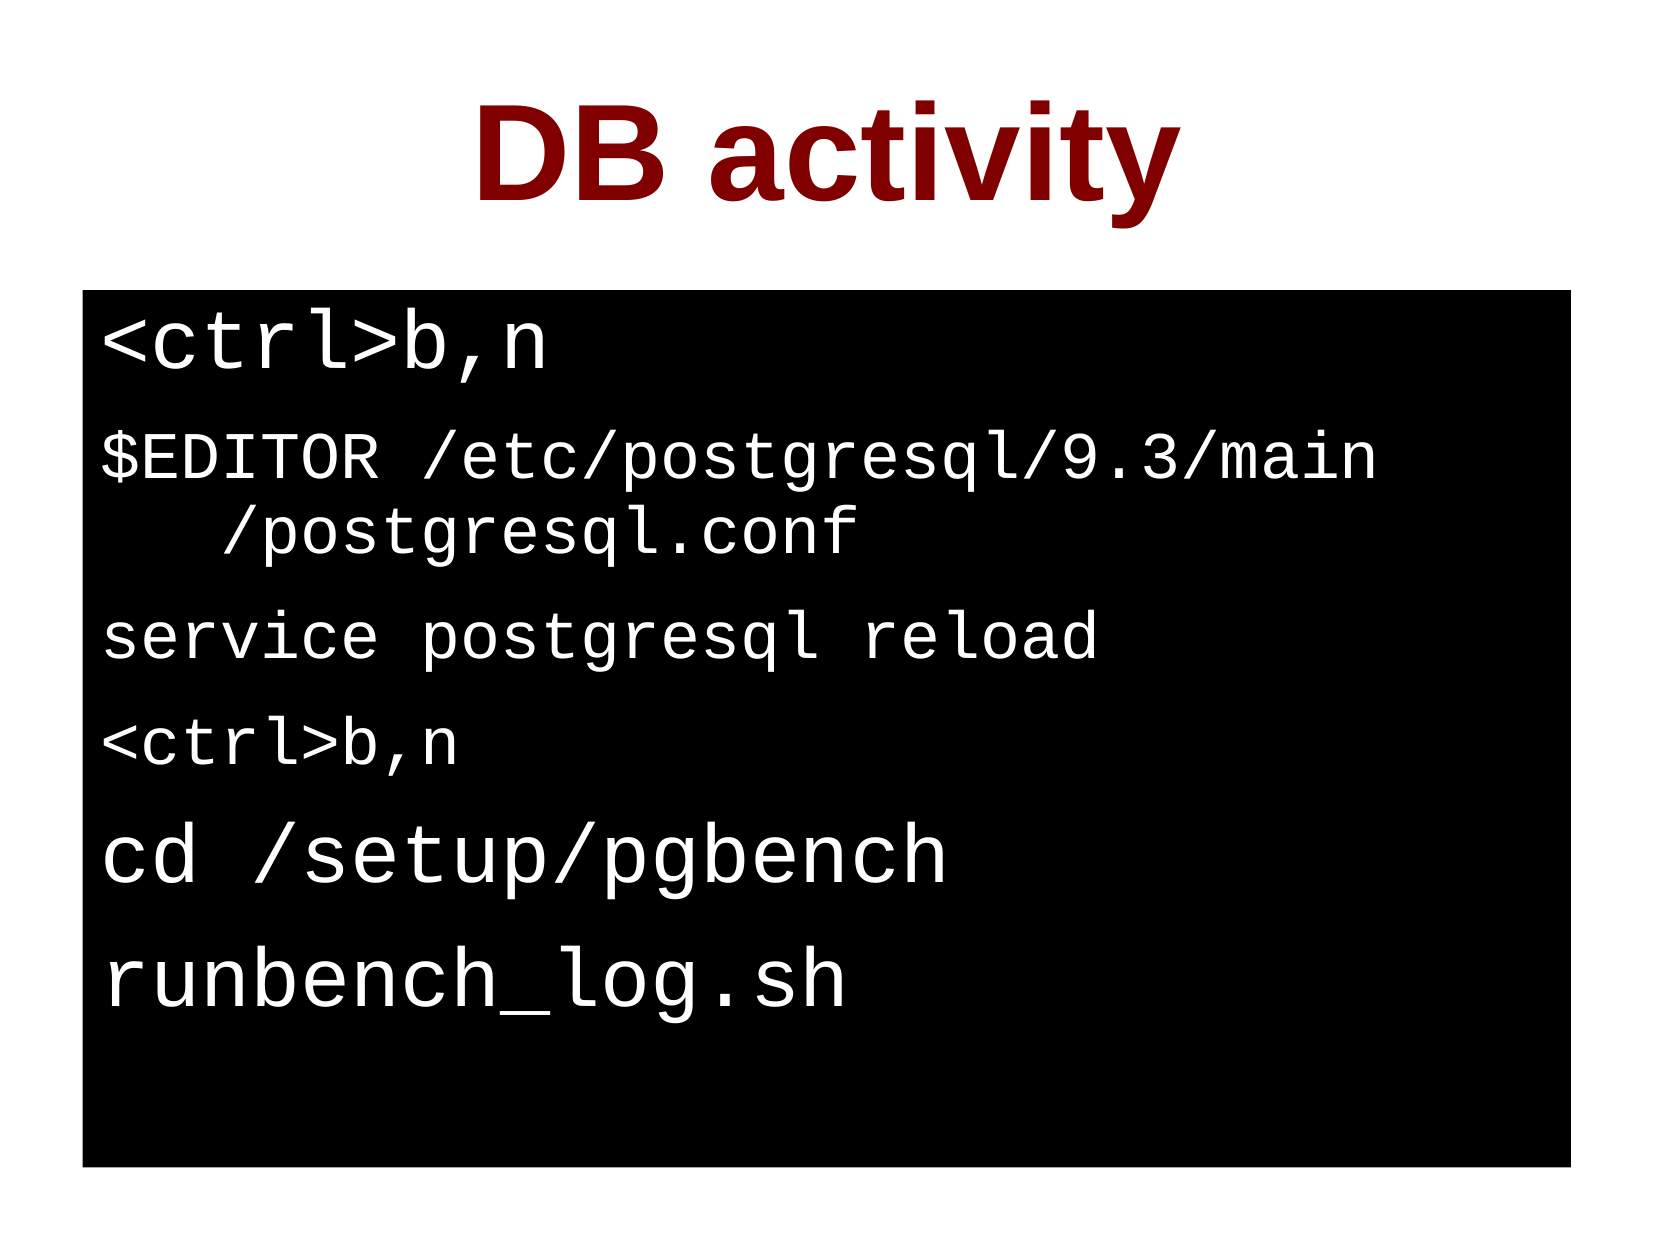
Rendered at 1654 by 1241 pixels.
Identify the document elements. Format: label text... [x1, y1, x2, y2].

list <ctrl>b,n $EDITOR /etc/postgresql/9.3/main /postgresql.conf service postgresql reload <ctrl>b,n cd /setup/pgbench runbench_log.sh [82, 290, 1571, 1168]
title DB activity [82, 49, 1571, 257]
